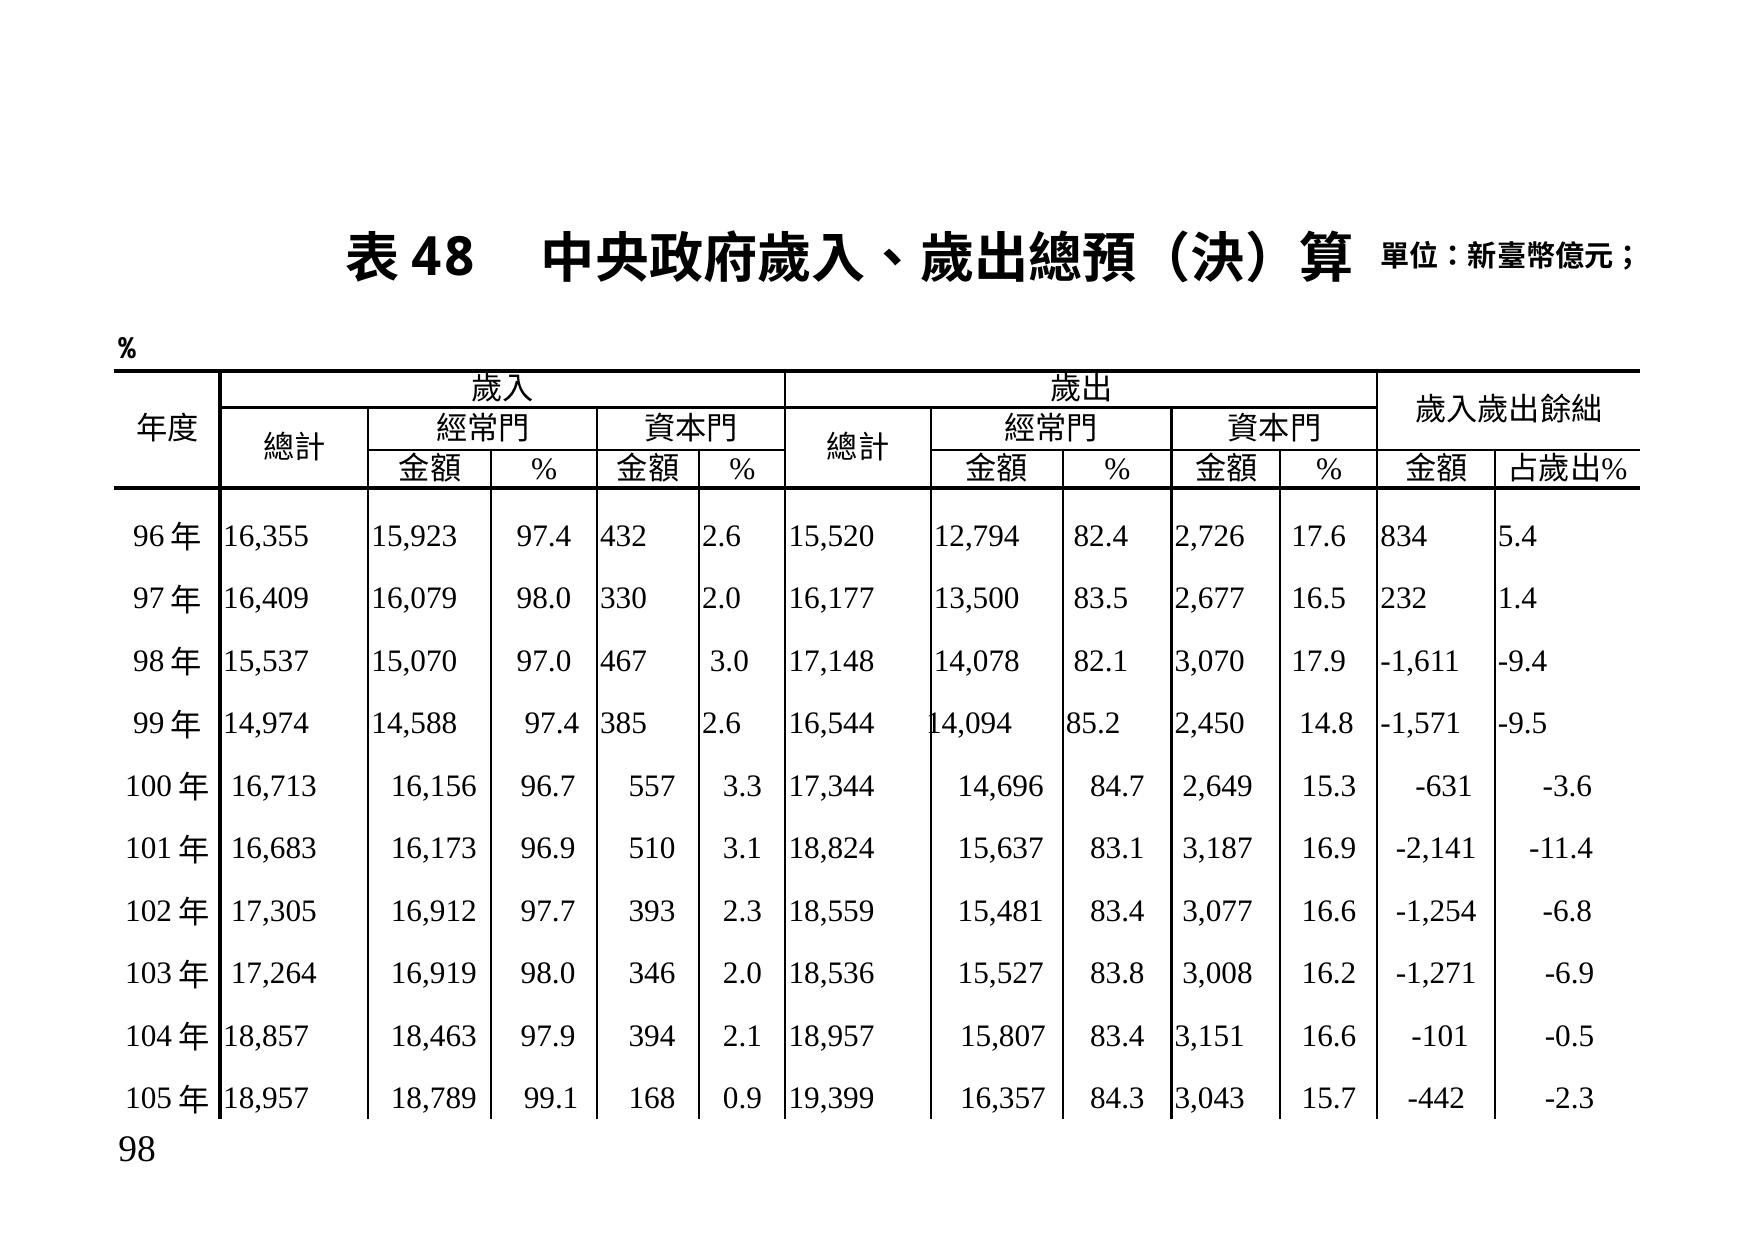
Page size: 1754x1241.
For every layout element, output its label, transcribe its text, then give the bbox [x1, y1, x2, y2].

table_cell 16,713 [222, 744, 367, 806]
table_cell 2.6 [700, 681, 784, 743]
table_cell 385 [598, 681, 698, 743]
table_cell 557 [598, 744, 698, 806]
table_cell 19,399 [786, 1056, 930, 1118]
table_cell 83.8 [1064, 931, 1170, 993]
table_cell 467 [598, 619, 698, 681]
table_cell 18,857 [222, 994, 367, 1056]
table_cell 2.6 [700, 490, 784, 556]
table_cell 12,794 [932, 490, 1062, 556]
table_cell 97年 [114, 556, 218, 618]
table_cell 17,148 [786, 619, 930, 681]
table_cell -9.4 [1496, 619, 1639, 681]
table_header 歲入歲出餘絀 [1378, 373, 1639, 448]
table_cell -9.5 [1496, 681, 1639, 743]
table_cell 14.8 [1281, 681, 1376, 743]
table_cell 82.1 [1064, 619, 1170, 681]
table_cell -442 [1378, 1056, 1494, 1118]
table_cell 346 [598, 931, 698, 993]
table_cell 14,974 [222, 681, 367, 743]
table_cell 17,344 [786, 744, 930, 806]
table_cell 3,070 [1173, 619, 1279, 681]
table_cell 2.1 [700, 994, 784, 1056]
table_cell 18,536 [786, 931, 930, 993]
table_cell 394 [598, 994, 698, 1056]
table_cell 16,683 [222, 806, 367, 868]
table_cell 15,807 [932, 994, 1062, 1056]
table_cell 17,305 [222, 869, 367, 931]
table_cell 102年 [114, 869, 218, 931]
table_cell 103年 [114, 931, 218, 993]
table_cell 96.9 [492, 806, 596, 868]
table_cell 834 [1378, 490, 1494, 556]
table_cell 97.4 [492, 681, 596, 743]
table_cell 16,177 [786, 556, 930, 618]
table_cell 16,357 [932, 1056, 1062, 1118]
table_cell % [1281, 451, 1376, 486]
table_cell 3.3 [700, 744, 784, 806]
table_cell 15,520 [786, 490, 930, 556]
table_cell 16,173 [369, 806, 490, 868]
table_cell 2,677 [1173, 556, 1279, 618]
table_cell -631 [1378, 744, 1494, 806]
table_cell 金額 [598, 451, 698, 486]
table_cell 2,450 [1173, 681, 1279, 743]
table_cell 232 [1378, 556, 1494, 618]
table_cell 17.6 [1281, 490, 1376, 556]
table_cell 15.7 [1281, 1056, 1376, 1118]
table_cell -2,141 [1378, 806, 1494, 868]
table_cell 97.4 [492, 490, 596, 556]
table_cell 97.7 [492, 869, 596, 931]
table_cell 96.7 [492, 744, 596, 806]
table_cell -1,271 [1378, 931, 1494, 993]
table_cell 金額 [369, 451, 490, 486]
table_cell 14,078 [932, 619, 1062, 681]
table_cell 99.1 [492, 1056, 596, 1118]
table_cell 85.2 [1064, 681, 1170, 743]
table_cell 104年 [114, 994, 218, 1056]
table_cell 96年 [114, 490, 218, 556]
table_cell 16.6 [1281, 869, 1376, 931]
table_cell 15.3 [1281, 744, 1376, 806]
table_cell 18,463 [369, 994, 490, 1056]
table_cell 3,151 [1173, 994, 1279, 1056]
table_cell 總計 [222, 409, 367, 486]
table_cell 82.4 [1064, 490, 1170, 556]
table_cell 0.9 [700, 1056, 784, 1118]
table_cell 2,726 [1173, 490, 1279, 556]
table_cell 84.3 [1064, 1056, 1170, 1118]
table_cell 16,919 [369, 931, 490, 993]
table_cell 經常門 [932, 409, 1170, 448]
table_cell 14,588 [369, 681, 490, 743]
table_cell -6.8 [1496, 869, 1639, 931]
table_cell 18,559 [786, 869, 930, 931]
table_cell 金額 [932, 451, 1062, 486]
subtitle 表48 中央政府歲入、歲出總預（決）算 單位：新臺幣億元；% [118, 181, 1636, 368]
table_cell -1,571 [1378, 681, 1494, 743]
table_cell 16,079 [369, 556, 490, 618]
table_cell 14,094 [932, 681, 1062, 743]
table_cell 15,923 [369, 490, 490, 556]
table_cell 17.9 [1281, 619, 1376, 681]
table_cell 330 [598, 556, 698, 618]
table_cell 經常門 [369, 409, 596, 448]
table_cell 2,649 [1173, 744, 1279, 806]
table_cell -0.5 [1496, 994, 1639, 1056]
table_cell 83.1 [1064, 806, 1170, 868]
table_cell 2.0 [700, 931, 784, 993]
table_cell 97.0 [492, 619, 596, 681]
table_cell -11.4 [1496, 806, 1639, 868]
table_cell 資本門 [1173, 409, 1376, 448]
table_cell % [1064, 451, 1170, 486]
table_cell 83.5 [1064, 556, 1170, 618]
table_cell 16,912 [369, 869, 490, 931]
table_cell 16.2 [1281, 931, 1376, 993]
table_cell 1.4 [1496, 556, 1639, 618]
table_cell -101 [1378, 994, 1494, 1056]
table_cell 總計 [786, 409, 930, 486]
table_cell 98年 [114, 619, 218, 681]
table_cell 99年 [114, 681, 218, 743]
table_cell 15,537 [222, 619, 367, 681]
table_cell 金額 [1173, 451, 1279, 486]
table_cell 15,070 [369, 619, 490, 681]
table_header 歲出 [786, 373, 1376, 406]
table_cell 15,527 [932, 931, 1062, 993]
table_cell 432 [598, 490, 698, 556]
table_cell 105年 [114, 1056, 218, 1118]
table_cell 83.4 [1064, 994, 1170, 1056]
table_cell 3,187 [1173, 806, 1279, 868]
table_cell 16.9 [1281, 806, 1376, 868]
table_cell -2.3 [1496, 1056, 1639, 1118]
table_cell -1,254 [1378, 869, 1494, 931]
table_cell 15,637 [932, 806, 1062, 868]
table_cell % [492, 451, 596, 486]
table_cell -1,611 [1378, 619, 1494, 681]
table_header 歲入 [222, 373, 784, 406]
table_cell 3.1 [700, 806, 784, 868]
table_cell 101年 [114, 806, 218, 868]
table_cell 98.0 [492, 556, 596, 618]
table_cell 393 [598, 869, 698, 931]
table_cell 510 [598, 806, 698, 868]
table_cell 5.4 [1496, 490, 1639, 556]
table_cell 16,544 [786, 681, 930, 743]
table_cell 168 [598, 1056, 698, 1118]
table_cell 3,077 [1173, 869, 1279, 931]
table_cell 84.7 [1064, 744, 1170, 806]
table_cell 18,957 [222, 1056, 367, 1118]
table_cell 16,355 [222, 490, 367, 556]
table_cell 18,957 [786, 994, 930, 1056]
table_cell 3,008 [1173, 931, 1279, 993]
table_cell 資本門 [598, 409, 784, 448]
table_cell 100年 [114, 744, 218, 806]
table_cell 97.9 [492, 994, 596, 1056]
table_cell 3,043 [1173, 1056, 1279, 1118]
table_cell 2.3 [700, 869, 784, 931]
table_cell 2.0 [700, 556, 784, 618]
table_cell 3.0 [700, 619, 784, 681]
table_cell 13,500 [932, 556, 1062, 618]
table_cell -6.9 [1496, 931, 1639, 993]
table_cell 14,696 [932, 744, 1062, 806]
table_cell 83.4 [1064, 869, 1170, 931]
table_cell % [700, 451, 784, 486]
table_cell 16,409 [222, 556, 367, 618]
table_cell 98.0 [492, 931, 596, 993]
table_cell 18,824 [786, 806, 930, 868]
table_cell 16,156 [369, 744, 490, 806]
table_header 年度 [114, 373, 218, 486]
table_cell -3.6 [1496, 744, 1639, 806]
table_cell 15,481 [932, 869, 1062, 931]
table_cell 17,264 [222, 931, 367, 993]
table_cell 金額 [1378, 451, 1494, 486]
table_cell 18,789 [369, 1056, 490, 1118]
table_cell 16.6 [1281, 994, 1376, 1056]
table_cell 16.5 [1281, 556, 1376, 618]
table_cell 占歲出% [1496, 451, 1639, 486]
